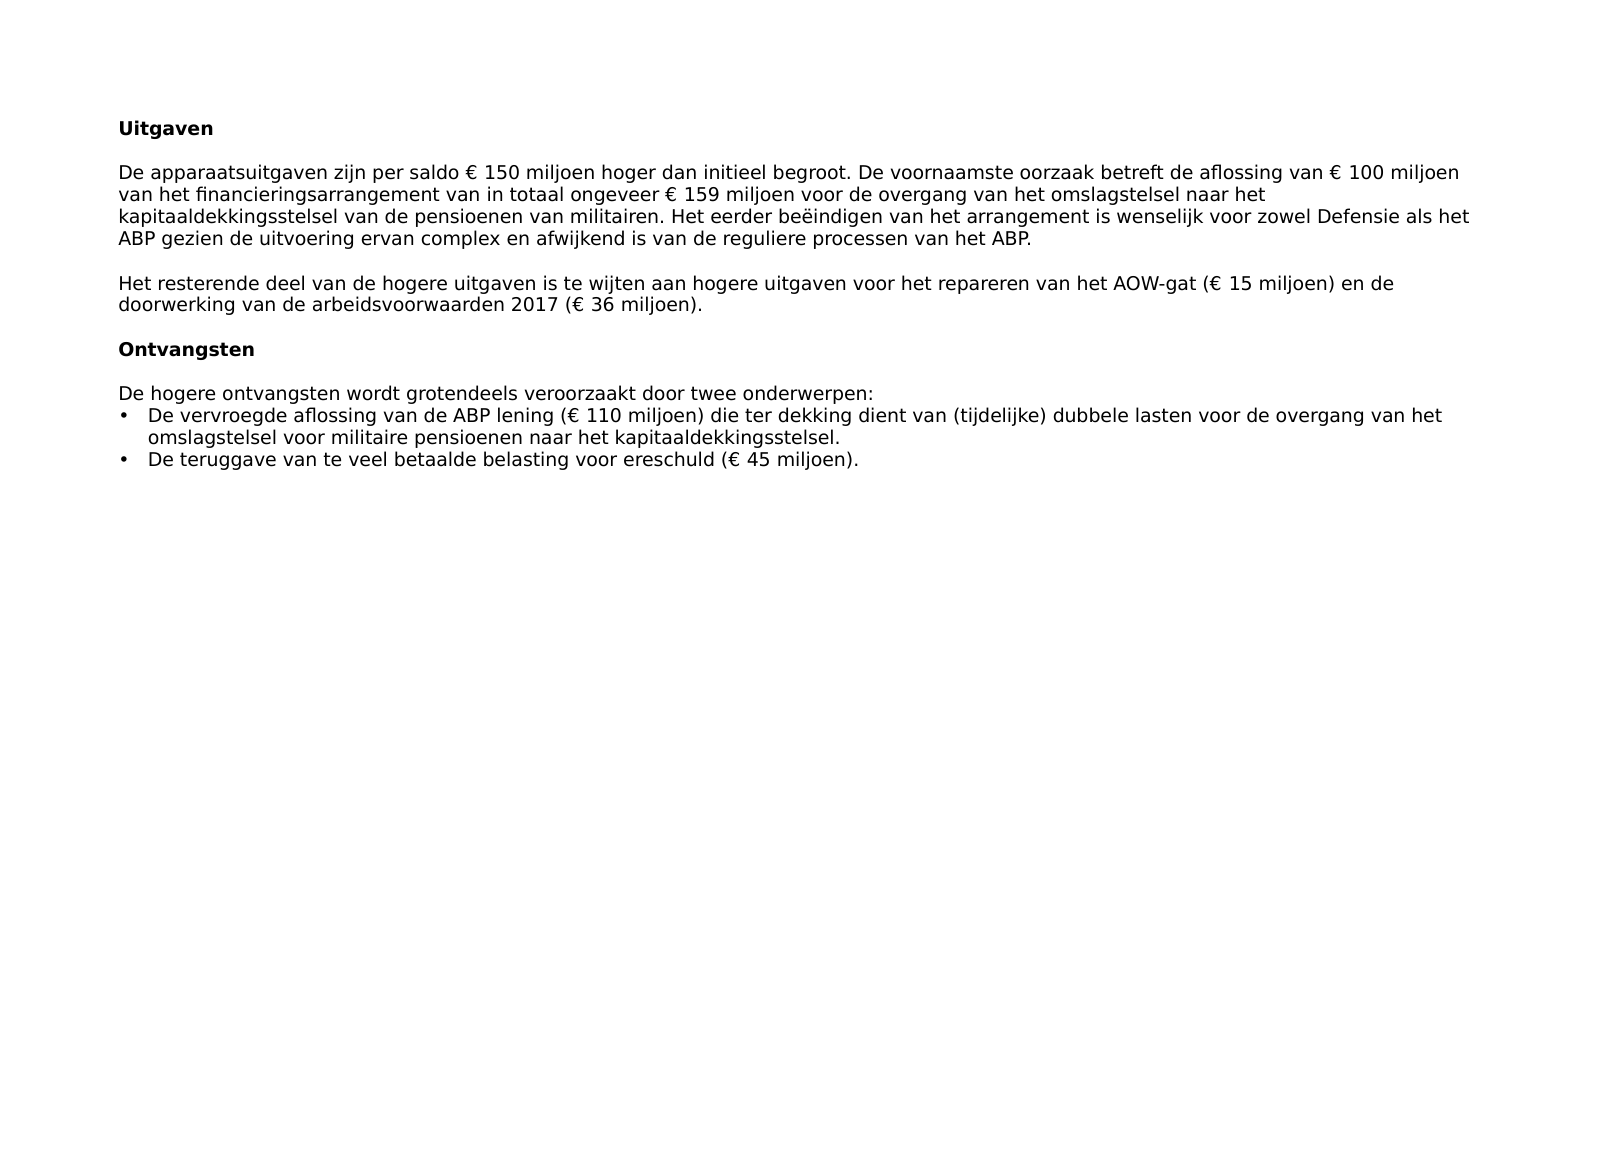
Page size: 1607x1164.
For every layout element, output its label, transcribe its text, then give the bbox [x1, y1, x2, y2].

text De hogere ontvangsten wordt grotendeels veroorzaakt door twee onderwerpen: [118, 383, 1488, 405]
text Het resterende deel van de hogere uitgaven is te wijten aan hogere uitgaven voor het repareren van het AOW-gat (€ 15 miljoen) en de doorwerking van de arbeidsvoorwaarden 2017 (€ 36 miljoen). [118, 272, 1488, 316]
subtitle Uitgaven [118, 118, 1488, 140]
text • De vervroegde aflossing van de ABP lening (€ 110 miljoen) die ter dekking dient van (tijdelijke) dubbele lasten voor de overgang van het omslagstelsel voor militaire pensioenen naar het kapitaaldekkingsstelsel. [118, 405, 1488, 449]
subtitle Ontvangsten [118, 338, 1488, 361]
text • De teruggave van te veel betaalde belasting voor ereschuld (€ 45 miljoen). [118, 449, 1488, 471]
text De apparaatsuitgaven zijn per saldo € 150 miljoen hoger dan initieel begroot. De voornaamste oorzaak betreft de aflossing van € 100 miljoen van het financieringsarrangement van in totaal ongeveer € 159 miljoen voor de overgang van het omslagstelsel naar het kapitaaldekkingsstelsel van de pensioenen van militairen. Het eerder beëindigen van het arrangement is wenselijk voor zowel Defensie als het ABP gezien de uitvoering ervan complex en afwijkend is van de reguliere processen van het ABP. [118, 162, 1488, 250]
